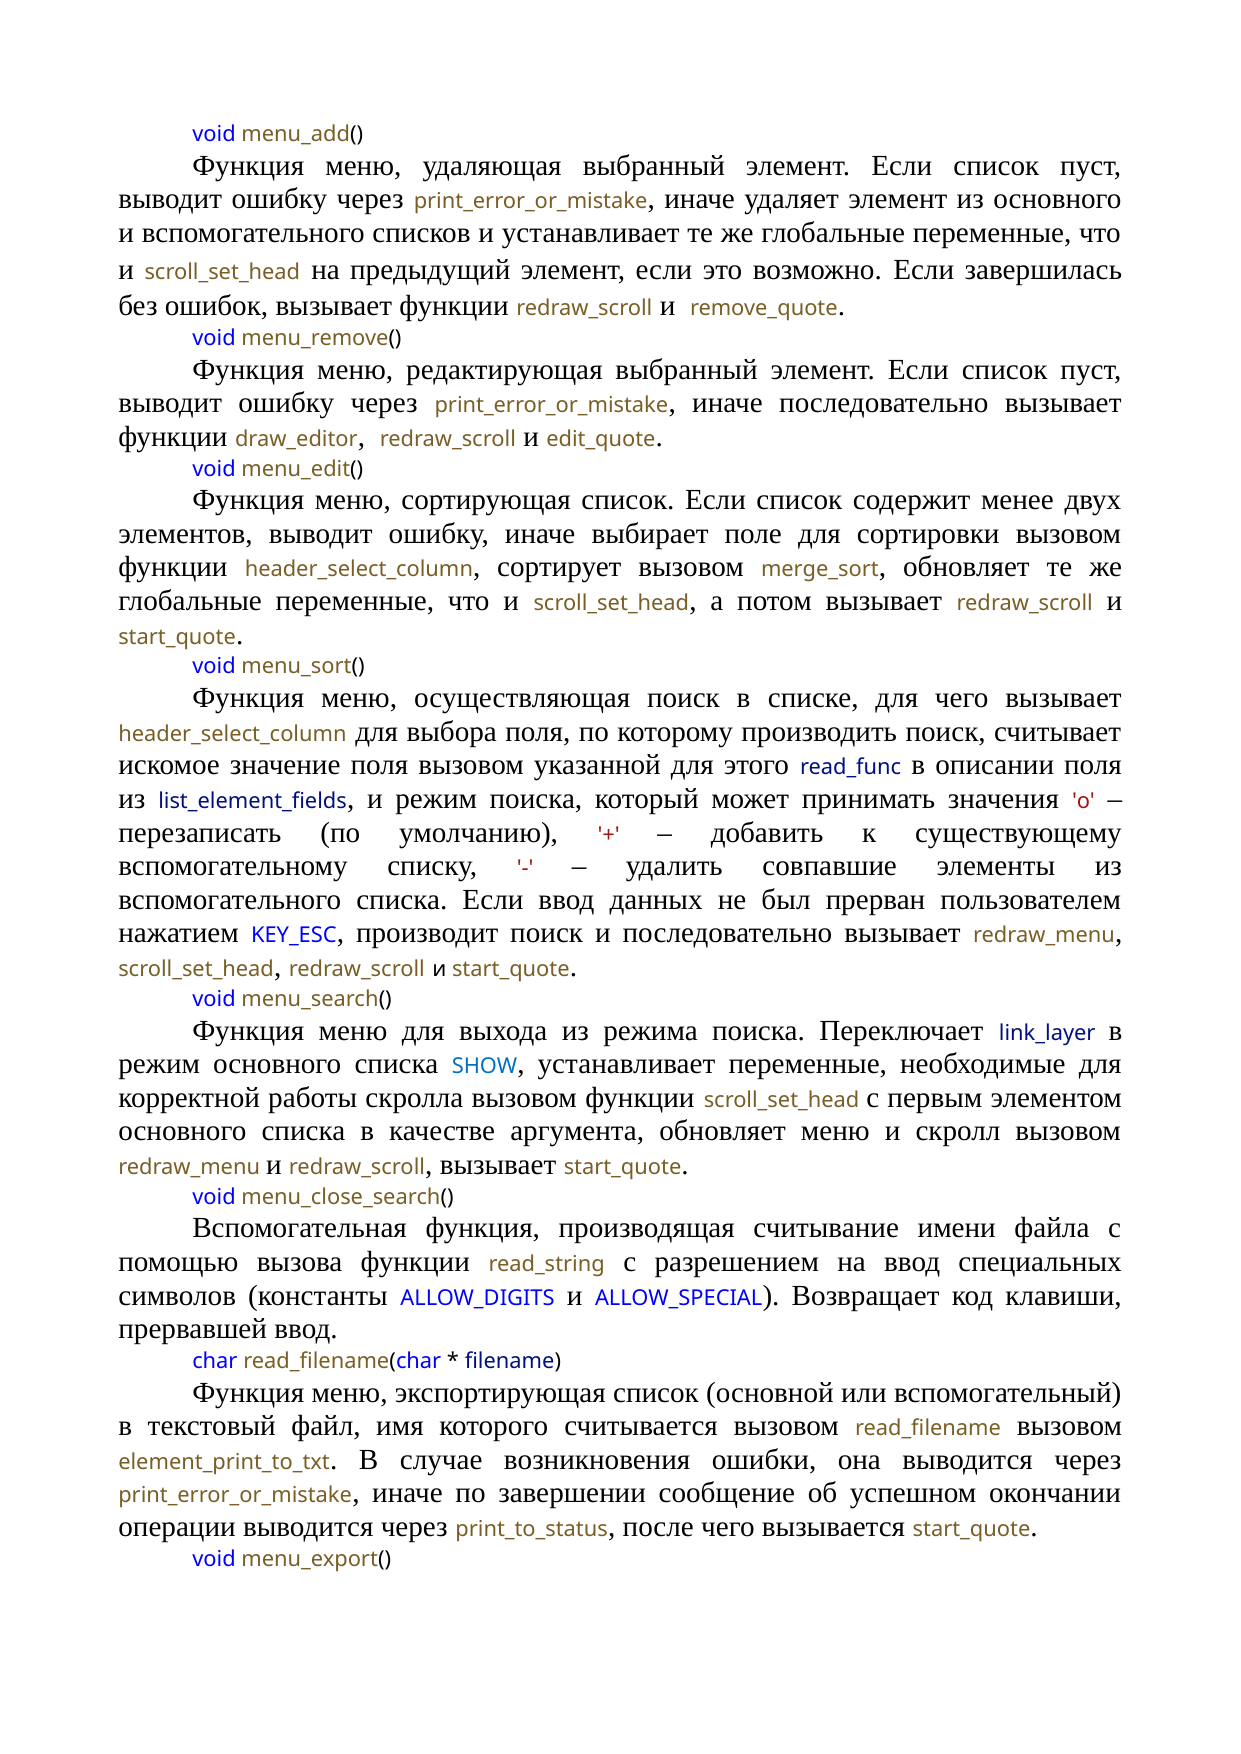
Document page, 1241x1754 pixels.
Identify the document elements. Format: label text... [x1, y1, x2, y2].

text void menu_export() [118, 1543, 1122, 1573]
text Функция меню, осуществляющая поиск в списке, для чего вызывает header_select_column для выбора поля, по которому производить поиск, считывает искомое значение поля вызовом указанной для этого read_func в описании поля из list_element_fields, и режим поиска, который может принимать значения 'o' – перезаписать (по умолчанию), '+' – добавить к существующему вспомогательному списку, '-' – удалить совпавшие элементы из вспомогательного списка. Если ввод данных не был прерван пользователем нажатием KEY_ESC, производит поиск и последовательно вызывает redraw_menu, scroll_set_head, redraw_scroll и start_quote. [118, 680, 1122, 983]
text void menu_edit() [118, 453, 1122, 482]
text char read_filename(char * filename) [118, 1345, 1122, 1375]
text Функция меню, удаляющая выбранный элемент. Если список пуст, выводит ошибку через print_error_or_mistake, иначе удаляет элемент из основного и вспомогательного списков и устанавливает те же глобальные переменные, что и scroll_set_head на предыдущий элемент, если это возможно. Если завершилась без ошибок, вызывает функции redraw_scroll и remove_quote. [118, 148, 1122, 322]
text void menu_sort() [118, 650, 1122, 680]
text Функция меню, редактирующая выбранный элемент. Если список пуст, выводит ошибку через print_error_or_mistake, иначе последовательно вызывает функции draw_editor, redraw_scroll и edit_quote. [118, 352, 1122, 453]
text void menu_add() [118, 118, 1122, 148]
text void menu_close_search() [118, 1181, 1122, 1211]
text void menu_search() [118, 983, 1122, 1013]
text Функция меню для выхода из режима поиска. Переключает link_layer в режим основного списка SHOW, устанавливает переменные, необходимые для корректной работы скролла вызовом функции scroll_set_head с первым элементом основного списка в качестве аргумента, обновляет меню и скролл вызовом redraw_menu и redraw_scroll, вызывает start_quote. [118, 1013, 1122, 1181]
text void menu_remove() [118, 322, 1122, 352]
text Вспомогательная функция, производящая считывание имени файла с помощью вызова функции read_string с разрешением на ввод специальных символов (константы ALLOW_DIGITS и ALLOW_SPECIAL). Возвращает код клавиши, прервавшей ввод. [118, 1211, 1122, 1345]
text Функция меню, сортирующая список. Если список содержит менее двух элементов, выводит ошибку, иначе выбирает поле для сортировки вызовом функции header_select_column, сортирует вызовом merge_sort, обновляет те же глобальные переменные, что и scroll_set_head, а потом вызывает redraw_scroll и start_quote. [118, 482, 1122, 650]
text Функция меню, экспортирующая список (основной или вспомогательный) в текстовый файл, имя которого считывается вызовом read_filename вызовом element_print_to_txt. В случае возникновения ошибки, она выводится через print_error_or_mistake, иначе по завершении сообщение об успешном окончании операции выводится через print_to_status, после чего вызывается start_quote. [118, 1375, 1122, 1543]
